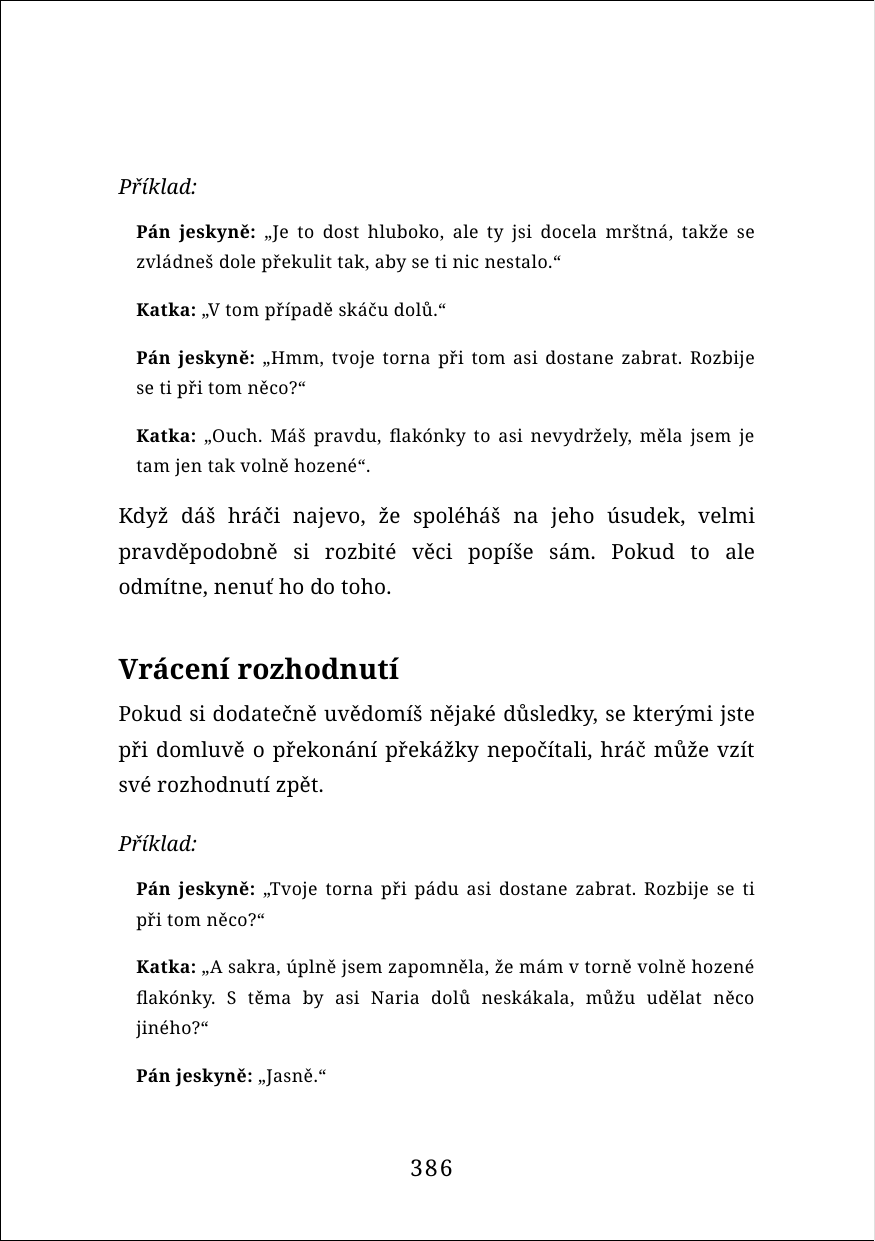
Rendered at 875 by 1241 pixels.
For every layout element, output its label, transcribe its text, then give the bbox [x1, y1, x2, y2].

text Pán jeskyně: „Jasně.“ [136, 1063, 756, 1087]
text Pán jeskyně: „Je to dost hluboko, ale ty jsi docela mrštná, takže se zvládneš dole překulit tak, aby se ti nic nestalo.“ [136, 219, 756, 273]
text Pokud si dodatečně uvědomíš nějaké důsledky, se kterými jste při domluvě o překonání překážky nepočítali, hráč může vzít své rozhodnutí zpět. [118, 699, 756, 799]
text Katka: „Ouch. Máš pravdu, flakónky to asi nevydržely, měla jsem je tam jen tak volně hozené“. [136, 423, 756, 478]
text Když dáš hráči najevo, že spoléháš na jeho úsudek, velmi pravděpodobně si rozbité věci popíše sám. Pokud to ale odmítne, nenuť ho do toho. [118, 501, 756, 601]
text Příklad: [118, 172, 756, 200]
text Příklad: [118, 829, 756, 858]
text Pán jeskyně: „Hmm, tvoje torna při tom asi dostane zabrat. Rozbije se ti při tom něco?“ [136, 345, 756, 399]
text Pán jeskyně: „Tvoje torna při pádu asi dostane zabrat. Rozbije se ti při tom něco?“ [136, 877, 756, 931]
text Katka: „A sakra, úplně jsem zapomněla, že mám v torně volně hozené flakónky. S těma by asi Naria dolů neskákala, můžu udělat něco jiného?“ [136, 955, 756, 1039]
text Katka: „V tom případě skáču dolů.“ [136, 297, 756, 321]
subtitle Vrácení rozhodnutí [118, 649, 756, 688]
